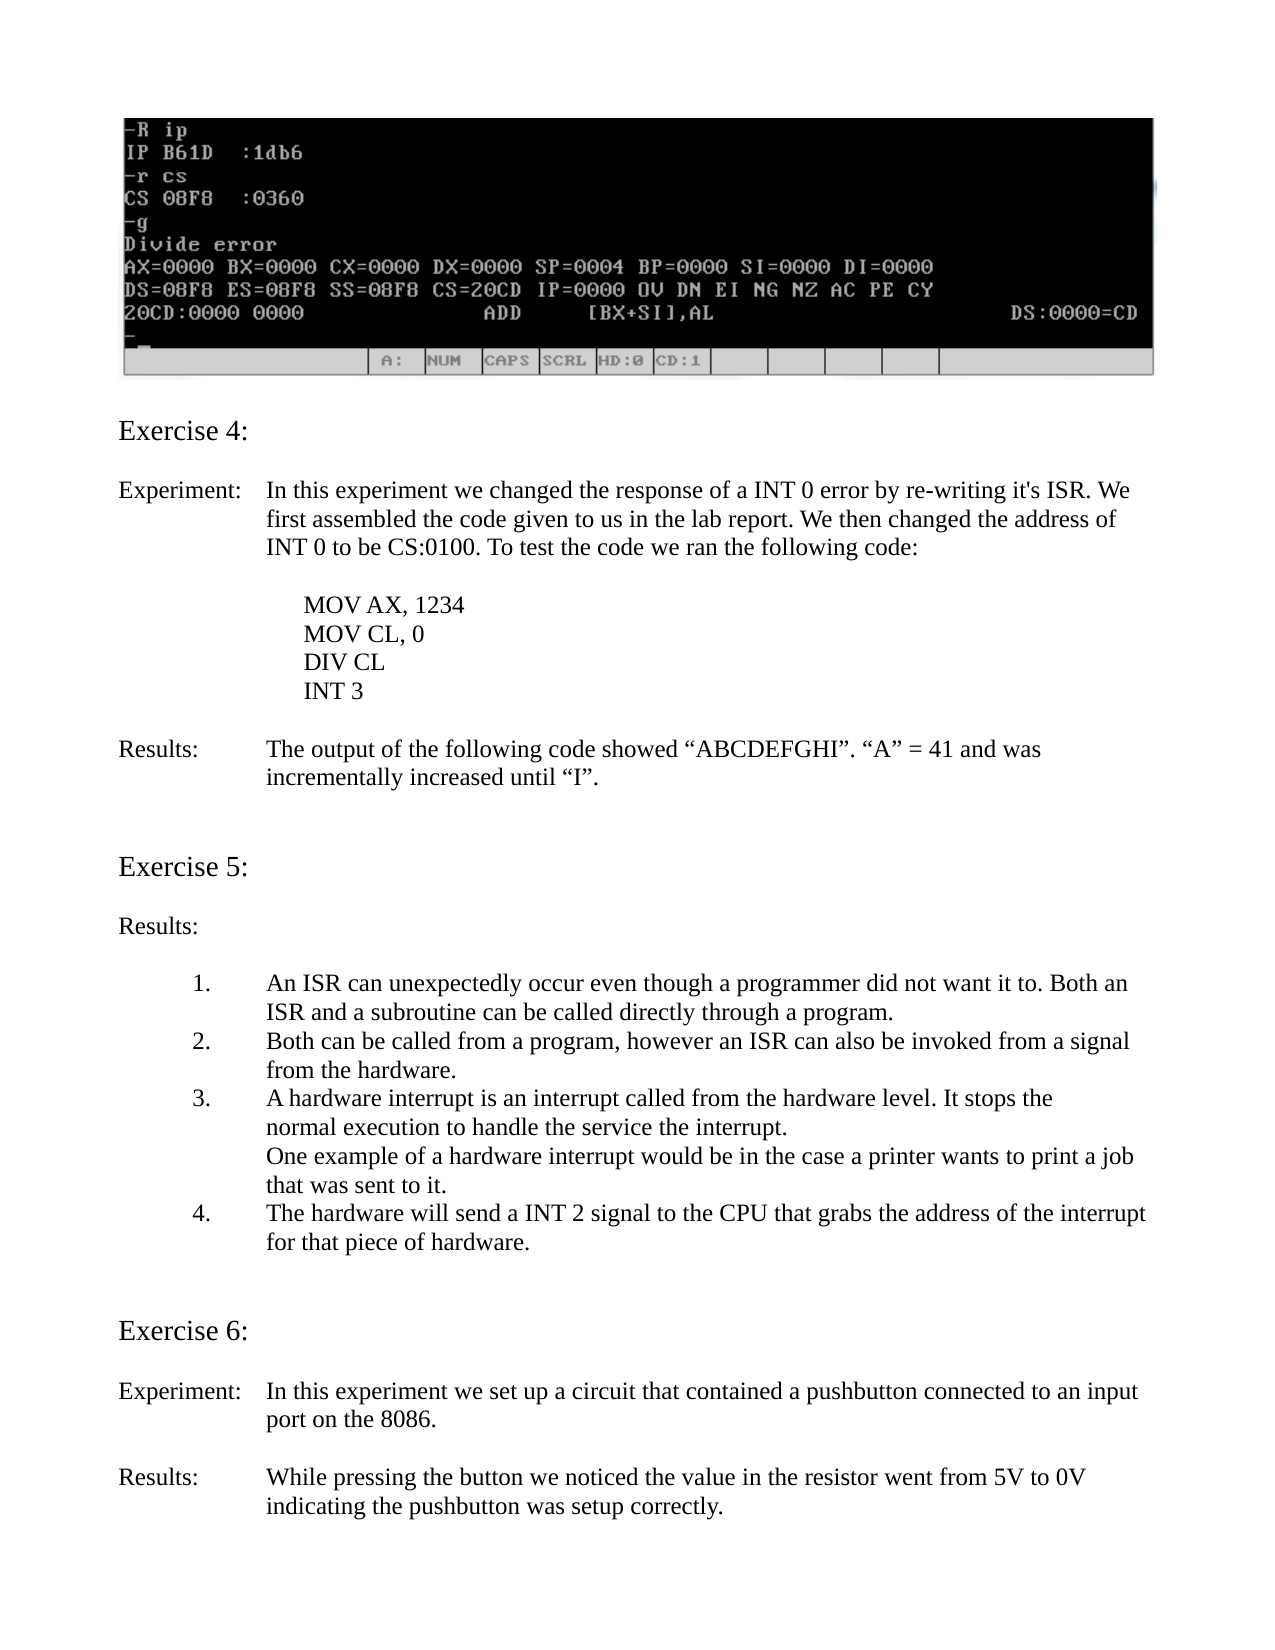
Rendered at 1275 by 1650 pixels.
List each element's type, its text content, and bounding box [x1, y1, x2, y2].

text MOV AX, 1234 [156, 590, 1157, 619]
text 1. An ISR can unexpectedly occur even though a programmer did not want it to. Both an ISR and a subroutine can be called directly through a program. [118, 968, 1157, 1026]
picture [118, 118, 1157, 380]
text One example of a hardware interrupt would be in the case a printer wants to print a job that was sent to it. [118, 1141, 1157, 1198]
text MOV CL, 0 [156, 619, 1157, 647]
text Results: [118, 911, 1157, 940]
text Results: The output of the following code showed “ABCDEFGHI”. “A” = 41 and was incrementally increased until “I”. [118, 734, 1157, 791]
text Exercise 5: [118, 849, 1157, 882]
text INT 3 [156, 676, 1157, 705]
text Experiment: In this experiment we set up a circuit that contained a pushbutton connected to an input port on the 8086. [118, 1376, 1157, 1433]
text Exercise 4: [118, 413, 1157, 446]
text 4. The hardware will send a INT 2 signal to the CPU that grabs the address of the interrupt for that piece of hardware. [118, 1198, 1157, 1256]
text 2. Both can be called from a program, however an ISR can also be invoked from a signal from the hardware. [118, 1026, 1157, 1083]
text Results: While pressing the button we noticed the value in the resistor went from 5V to 0V indicating the pushbutton was setup correctly. [118, 1462, 1157, 1519]
text DIV CL [156, 647, 1157, 676]
text Experiment: In this experiment we changed the response of a INT 0 error by re-writing it's ISR. We first assembled the code given to us in the lab report. We then changed the address of INT 0 to be CS:0100. To test the code we ran the following code: [118, 475, 1157, 561]
text Exercise 6: [118, 1313, 1157, 1347]
text 3. A hardware interrupt is an interrupt called from the hardware level. It stops the normal execution to handle the service the interrupt. [118, 1083, 1157, 1141]
